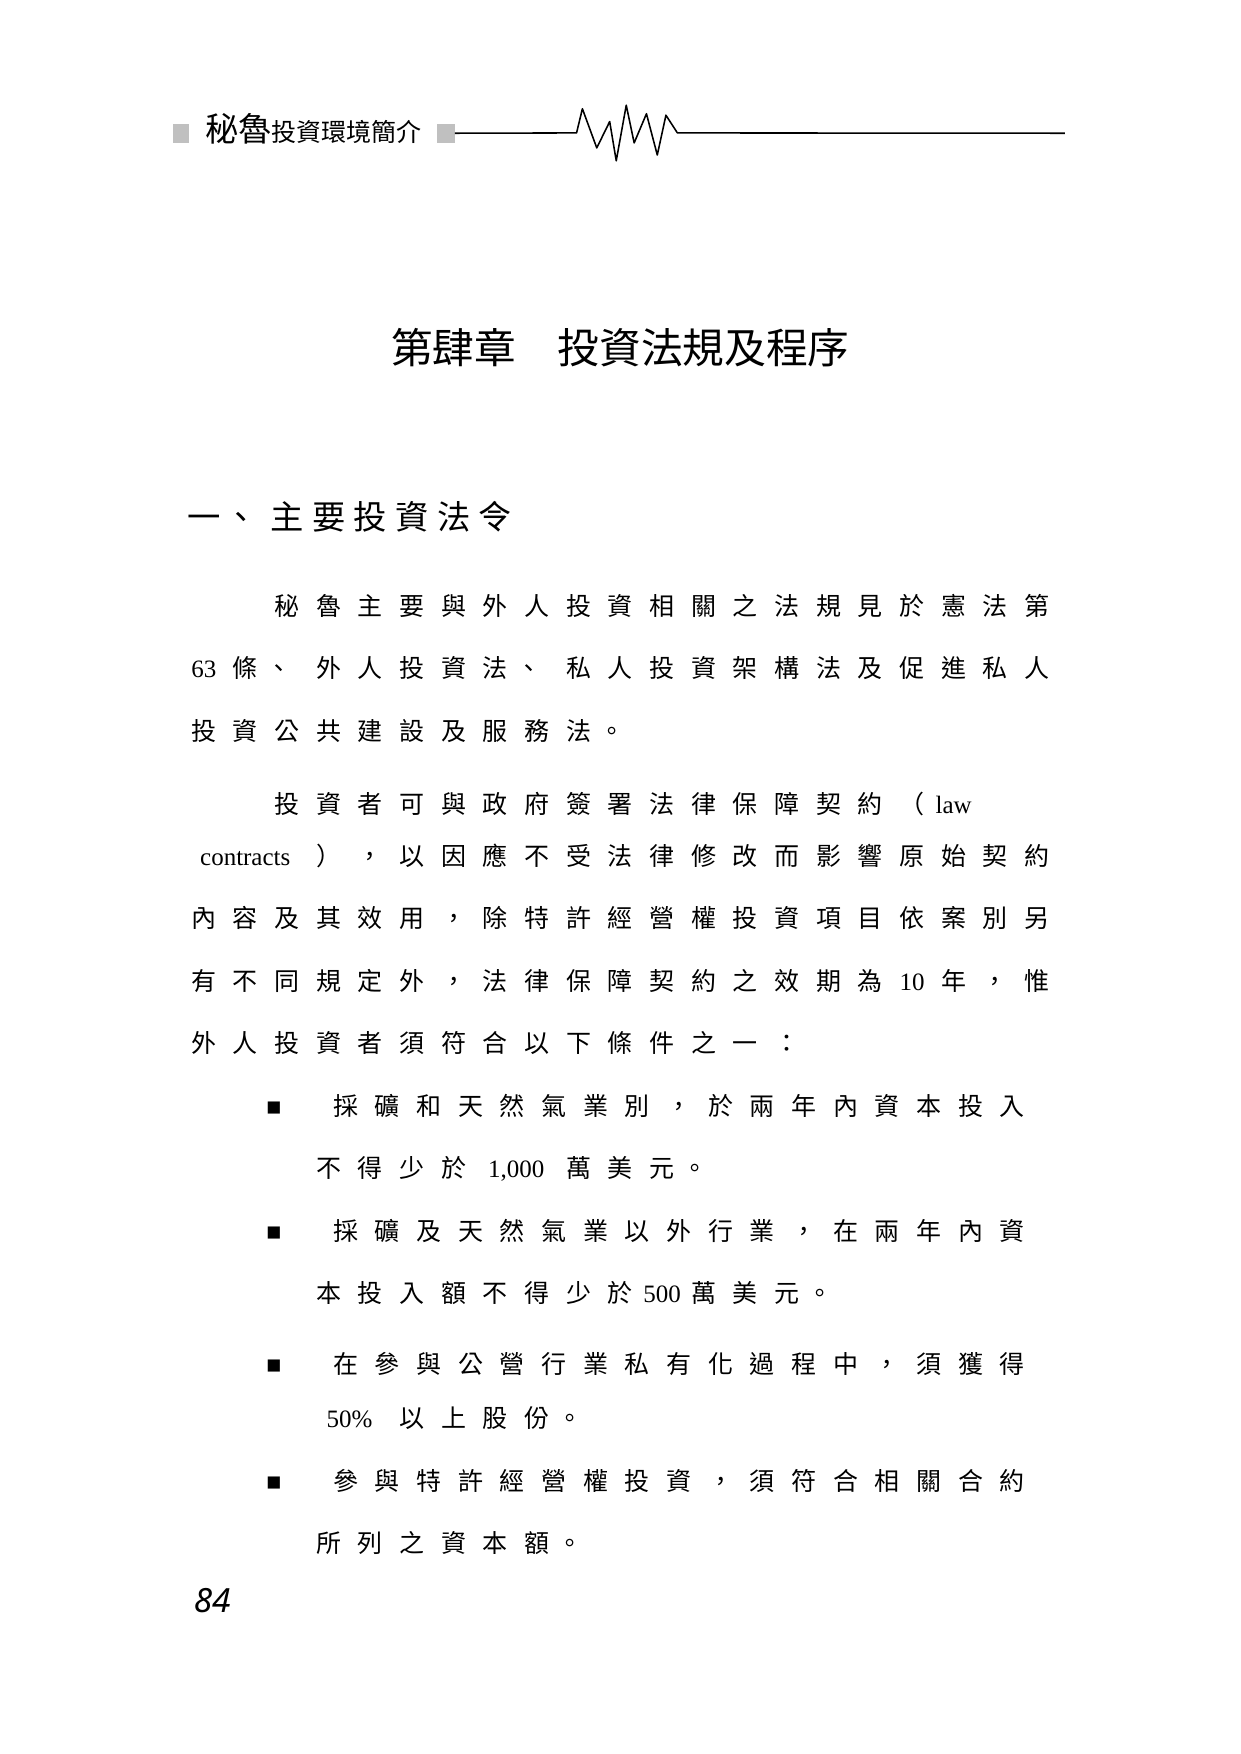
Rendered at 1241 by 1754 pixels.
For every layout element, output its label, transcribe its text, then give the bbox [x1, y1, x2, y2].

text 第肆章 投資法規及程序 [183, 304, 1058, 366]
text ■ 在參與公營行業私有化過程中，須獲得50%以上股份。 [227, 1313, 1058, 1438]
text ■ 採礦及天然氣業以外行業，在兩年內資本投入額不得少於500萬美元。 [227, 1188, 1058, 1313]
text 秘魯主要與外人投資相關之法規見於憲法第63條、外人投資法、私人投資架構法及促進私人投資公共建設及服務法。 [183, 563, 1058, 750]
text 投資者可與政府簽署法律保障契約（law contracts），以因應不受法律修改而影響原始契約內容及其效用，除特許經營權投資項目依案別另有不同規定外，法律保障契約之效期為10年，惟外人投資者須符合以下條件之一： [183, 750, 1058, 1063]
text 一、主要投資法令 [183, 473, 1058, 536]
text ■ 採礦和天然氣業別，於兩年內資本投入不得少於1,000萬美元。 [227, 1063, 1058, 1188]
text ■ 參與特許經營權投資，須符合相關合約所列之資本額。 [227, 1438, 1058, 1563]
